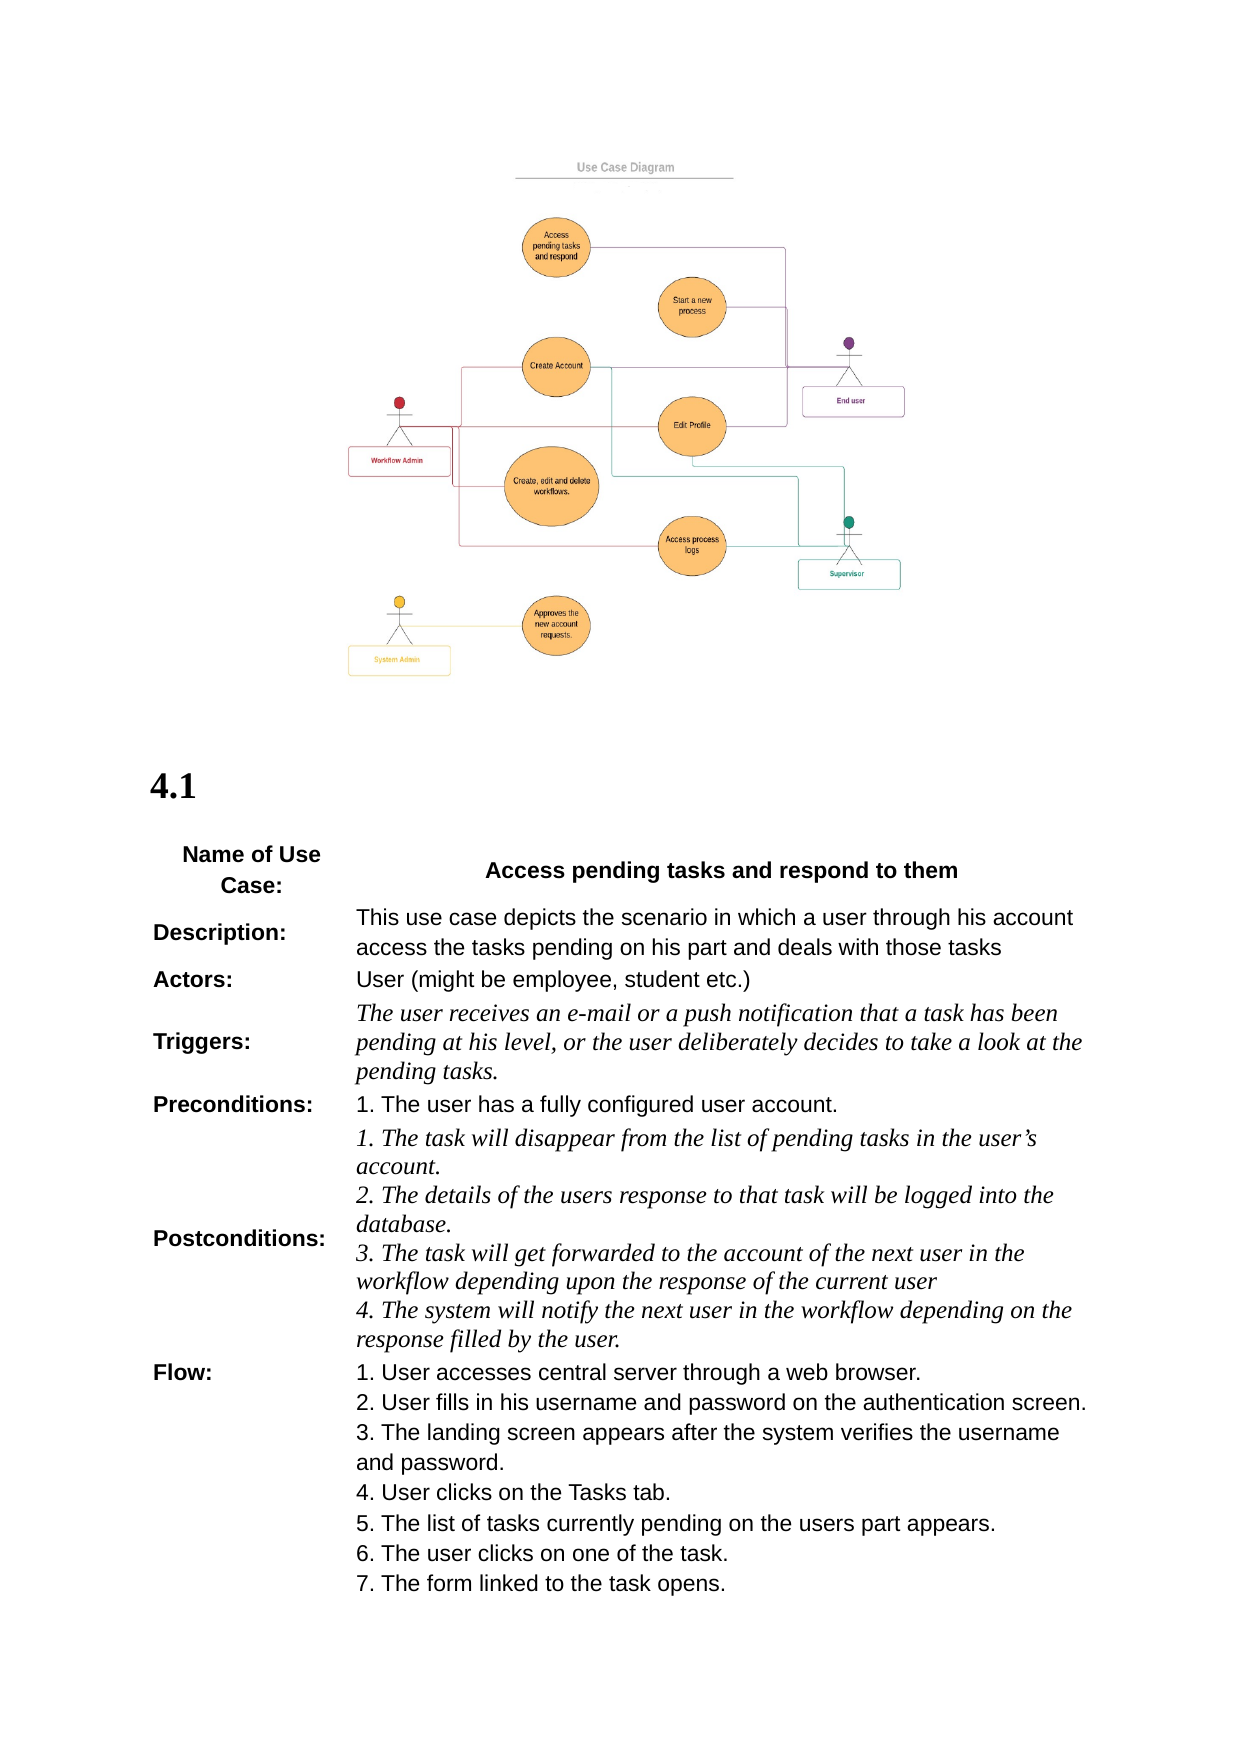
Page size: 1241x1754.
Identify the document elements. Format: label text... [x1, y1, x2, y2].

table_cell 1. The user has a fully configured user account. [353, 1088, 1090, 1120]
table_cell 1. The task will disappear from the list of pending tasks in the user’s account. 2. The details of the users response to that task will be logged into the database. 3. The task will get forwarded to the account of the next user in the workflow depending upon the response of the current user 4. The system will notify the next user in the workflow depending on the response filled by the user. [353, 1120, 1090, 1356]
table_cell Preconditions: [150, 1088, 353, 1120]
text 4.1 [150, 764, 1090, 807]
table_header Access pending tasks and respond to them [353, 839, 1090, 901]
table_cell 1. User accesses central server through a web browser. 2. User fills in his username and password on the authentication screen. 3. The landing screen appears after the system verifies the username and password. 4. User clicks on the Tasks tab. 5. The list of tasks currently pending on the users part appears. 6. The user clicks on one of the task. 7. The form linked to the task opens. [353, 1356, 1090, 1599]
table_cell Actors: [150, 963, 353, 996]
table_header Name of Use Case: [150, 839, 353, 901]
picture [313, 150, 927, 711]
table_cell The user receives an e-mail or a push notification that a task has been pending at his level, or the user deliberately decides to take a look at the pending tasks. [353, 996, 1090, 1088]
table_cell Triggers: [150, 996, 353, 1088]
table_cell Flow: [150, 1356, 353, 1599]
table_cell Description: [150, 901, 353, 963]
table_cell Postconditions: [150, 1120, 353, 1356]
table_cell This use case depicts the scenario in which a user through his account access the tasks pending on his part and deals with those tasks [353, 901, 1090, 963]
table_cell User (might be employee, student etc.) [353, 963, 1090, 996]
